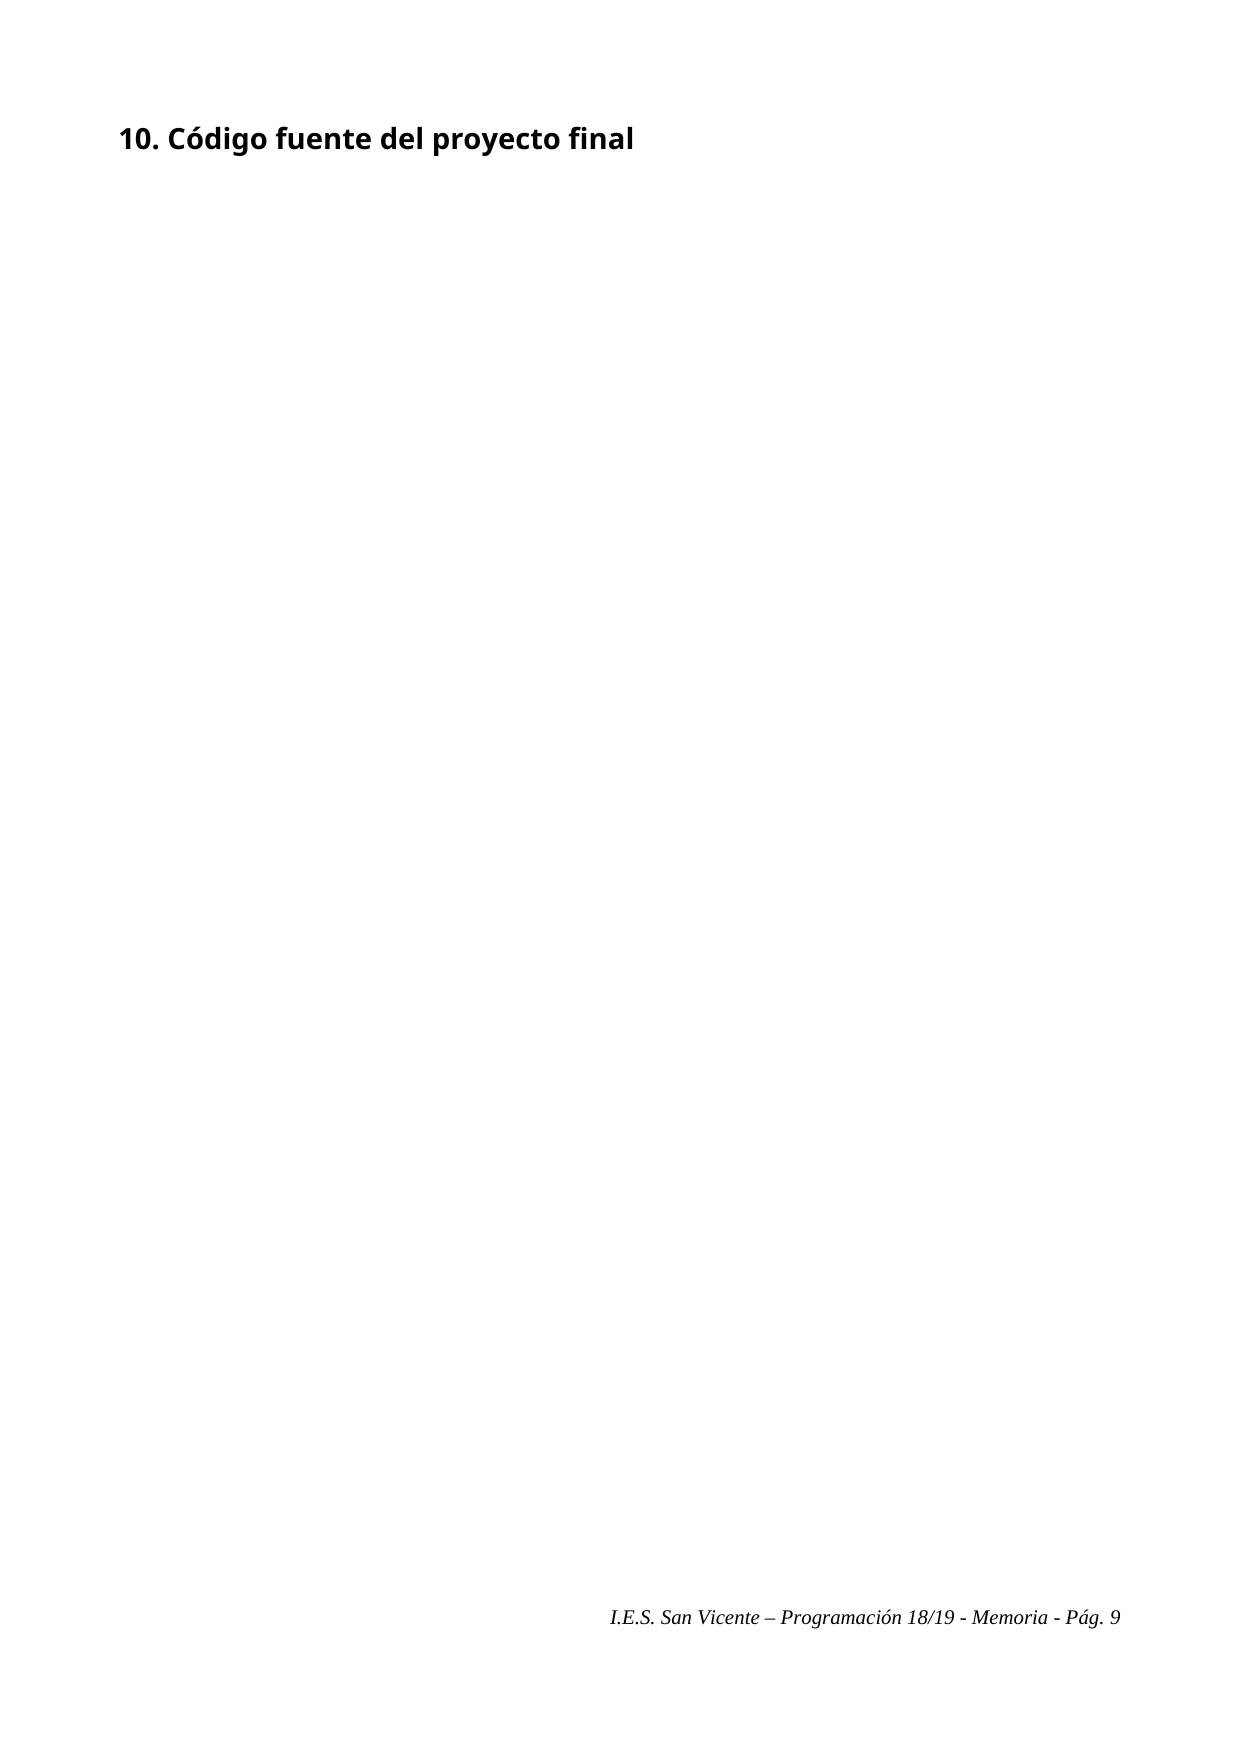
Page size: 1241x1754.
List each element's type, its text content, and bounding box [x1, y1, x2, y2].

subtitle 10. Código fuente del proyecto final [118, 118, 1122, 158]
